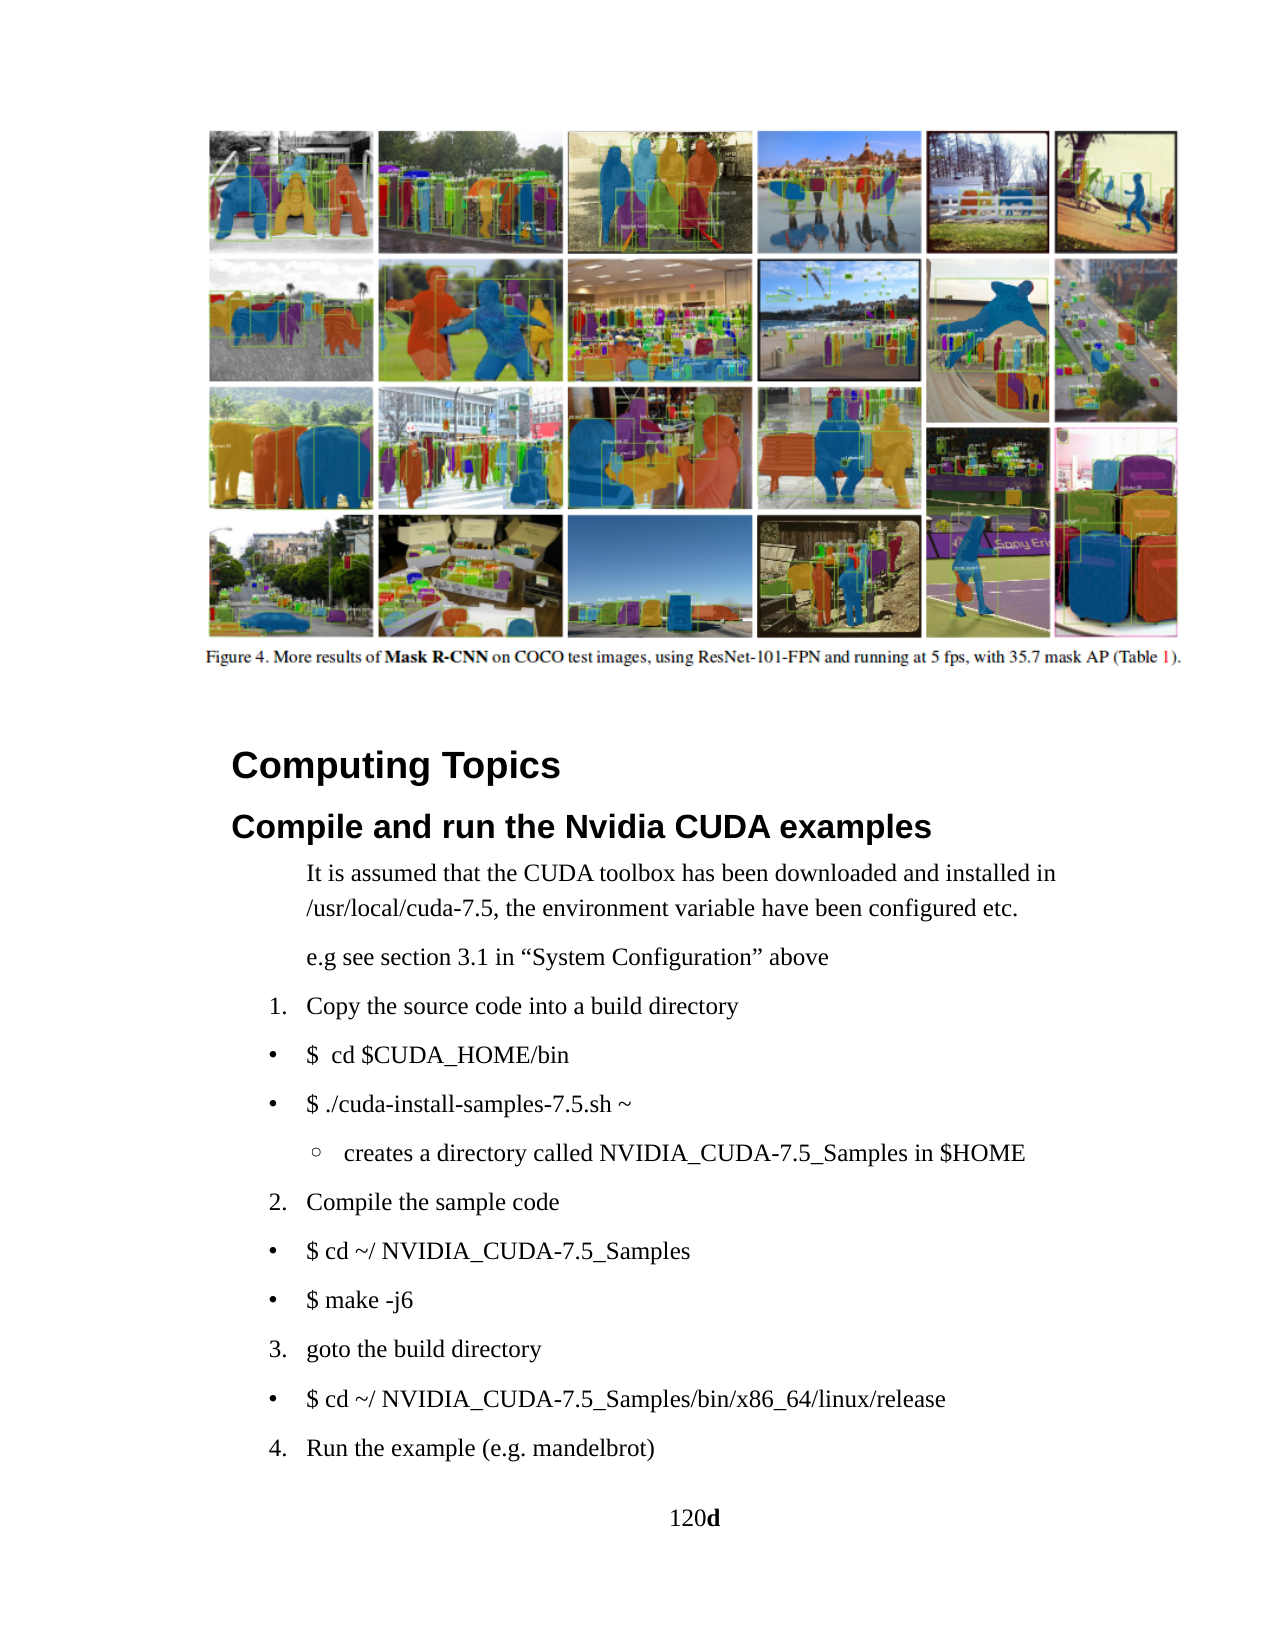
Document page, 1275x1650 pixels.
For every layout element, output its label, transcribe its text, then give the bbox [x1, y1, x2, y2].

list $ ./cuda-install-samples-7.5.sh ~ [269, 1089, 1158, 1118]
list $ cd $CUDA_HOME/bin [269, 1040, 1158, 1069]
list goto the build directory [269, 1334, 1158, 1363]
list $ cd ~/ NVIDIA_CUDA-7.5_Samples/bin/x86_64/linux/release [269, 1384, 1158, 1412]
list $ make -j6 [269, 1286, 1158, 1314]
list It is assumed that the CUDA toolbox has been downloaded and installed in /usr/local/cuda-7.5, the environment variable have been configured etc. [269, 858, 1158, 922]
list creates a directory called NVIDIA_CUDA-7.5_Samples in $HOME [306, 1138, 1158, 1167]
subtitle Computing Topics [231, 743, 1158, 787]
list Compile the sample code [269, 1187, 1158, 1216]
list Run the example (e.g. mandelbrot) [269, 1433, 1158, 1461]
list Copy the source code into a build directory [269, 991, 1158, 1020]
picture [193, 118, 1195, 678]
text e.g see section 3.1 in “System Configuration” above [306, 942, 1158, 971]
subtitle Compile and run the Nvidia CUDA examples [231, 807, 1158, 846]
list $ cd ~/ NVIDIA_CUDA-7.5_Samples [269, 1236, 1158, 1265]
